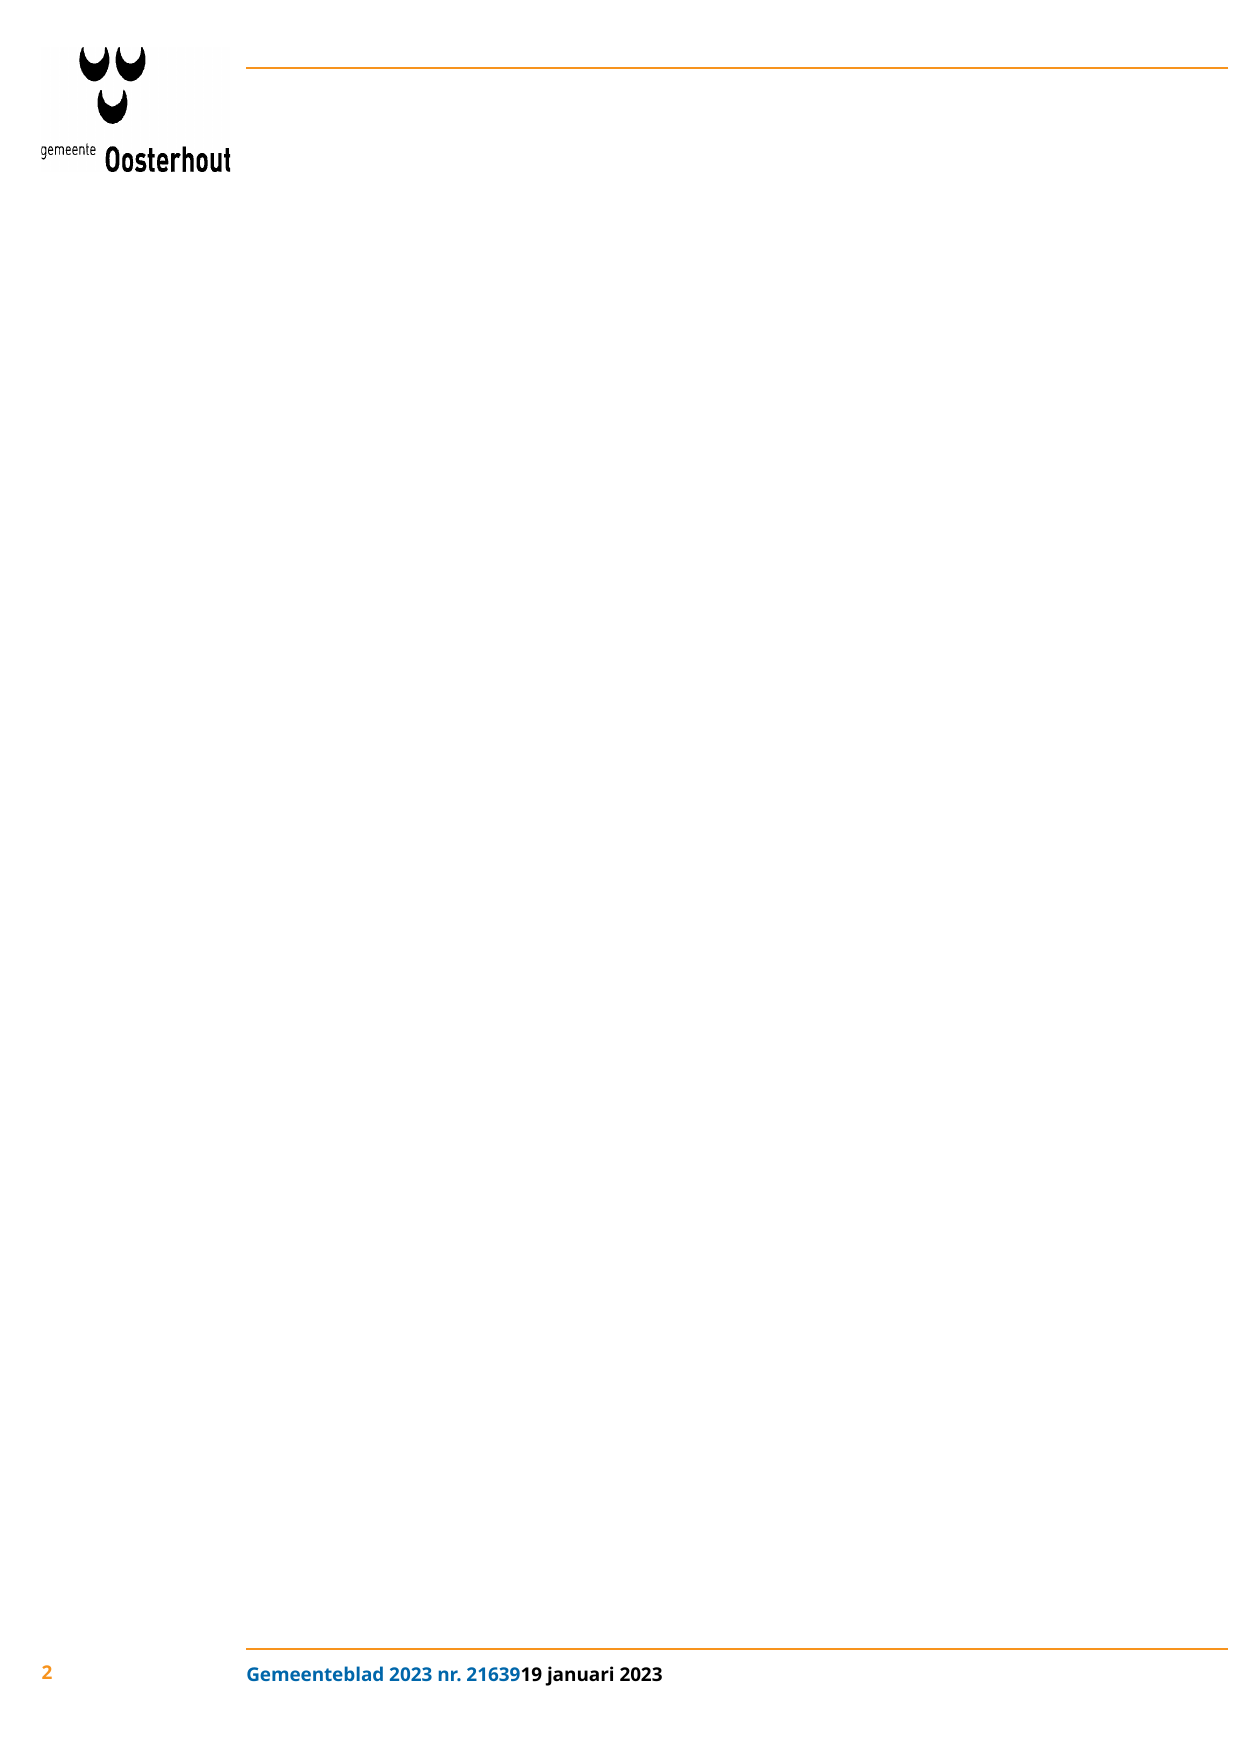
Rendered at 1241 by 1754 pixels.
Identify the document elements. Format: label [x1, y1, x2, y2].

picture [41, 47, 231, 172]
